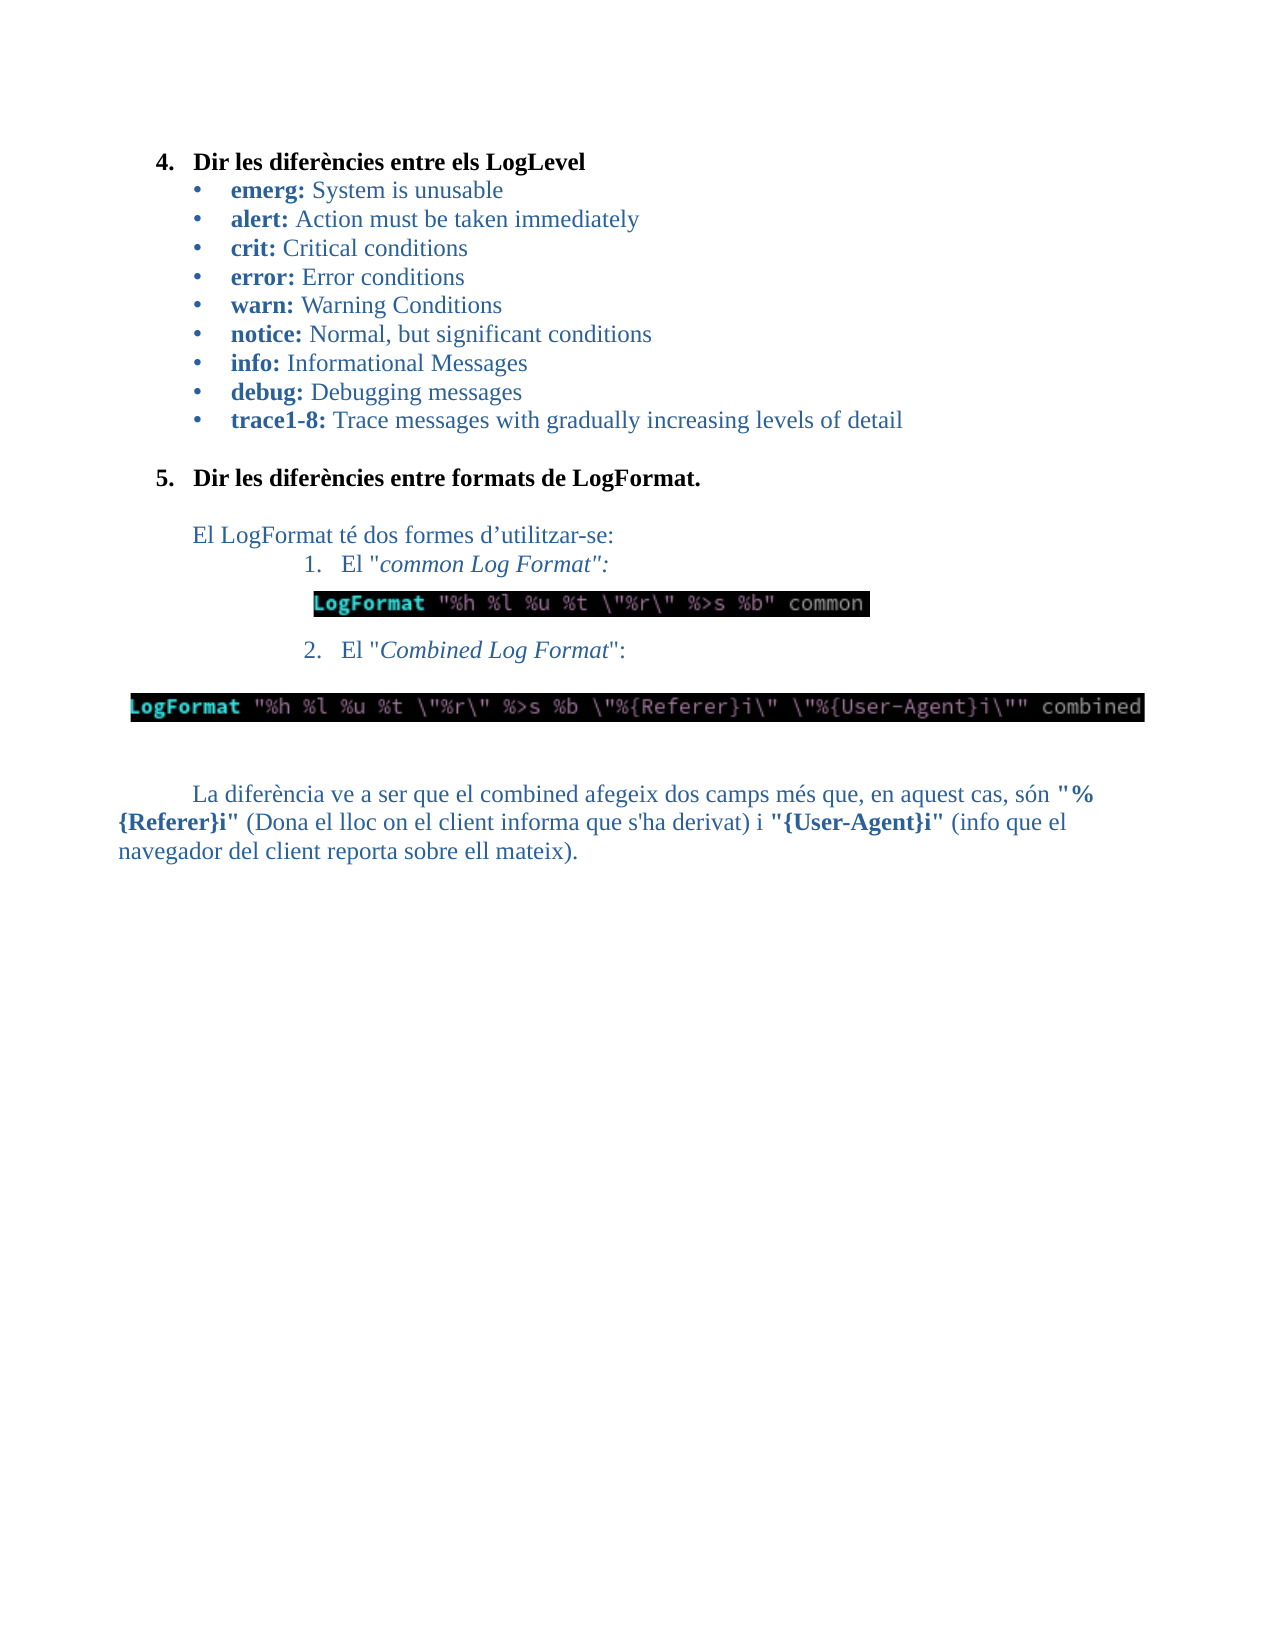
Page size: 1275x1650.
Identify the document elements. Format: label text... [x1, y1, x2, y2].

text El LogFormat té dos formes d’utilitzar-se: [118, 521, 1157, 549]
list error: Error conditions [193, 262, 1157, 291]
list El "common Log Format": [303, 549, 1157, 578]
text La diferència ve a ser que el combined afegeix dos camps més que, en aquest cas, són "%{Referer}i" (Dona el lloc on el client informa que s'ha derivat) i "{User-Agent}i" (info que el navegador del client reporta sobre ell mateix). [118, 779, 1157, 865]
list info: Informational Messages [193, 348, 1157, 377]
list crit: Critical conditions [193, 233, 1157, 262]
list emerg: System is unusable [193, 176, 1157, 204]
list notice: Normal, but significant conditions [193, 319, 1157, 348]
list El "Combined Log Format": [303, 636, 1157, 664]
list debug: Debugging messages [193, 377, 1157, 406]
list trace1-8: Trace messages with gradually increasing levels of detail [193, 406, 1157, 434]
list Dir les diferències entre els LogLevel [156, 147, 1157, 176]
picture [313, 591, 870, 617]
list Dir les diferències entre formats de LogFormat. [156, 463, 1157, 492]
picture [130, 693, 1145, 722]
list alert: Action must be taken immediately [193, 204, 1157, 233]
list warn: Warning Conditions [193, 291, 1157, 319]
